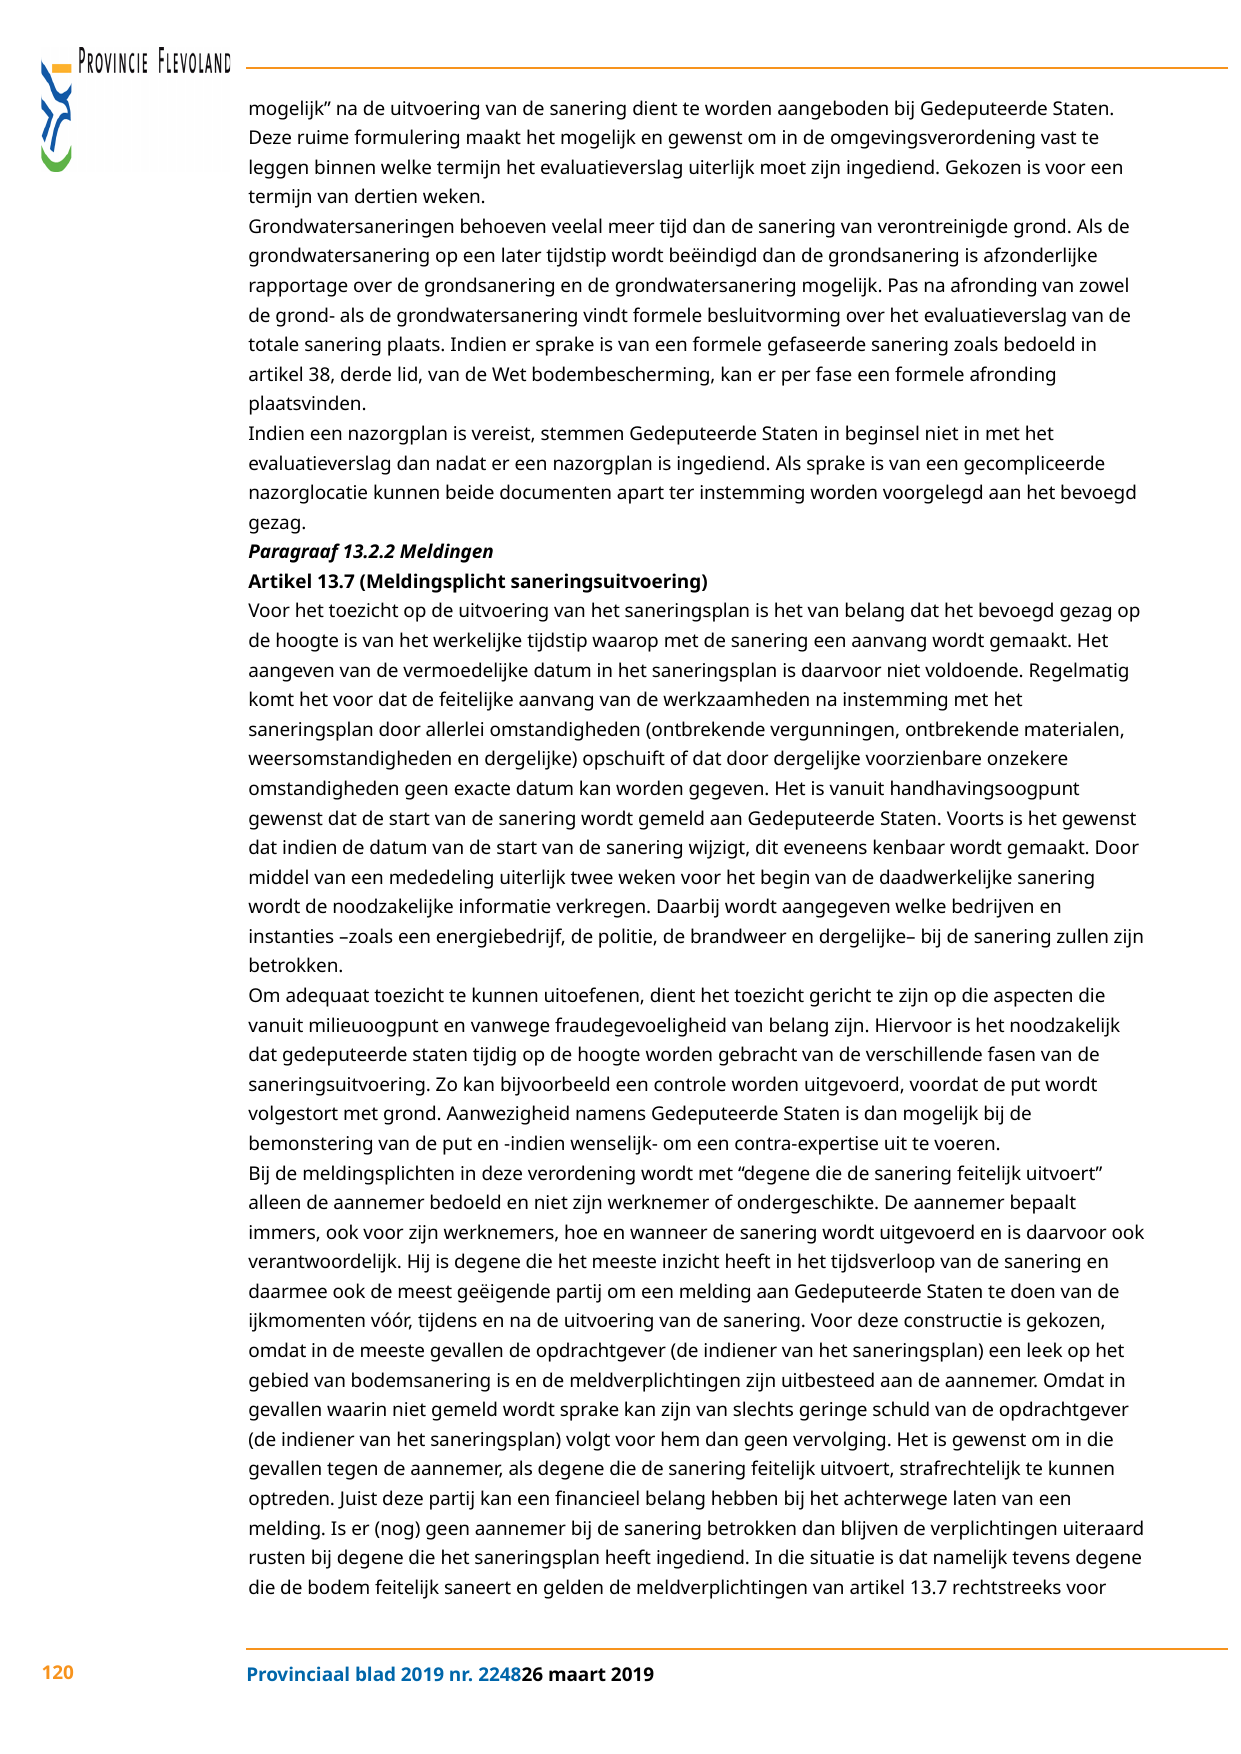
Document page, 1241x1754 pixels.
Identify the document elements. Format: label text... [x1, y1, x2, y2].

text Indien een nazorgplan is vereist, stemmen Gedeputeerde Staten in beginsel niet in met het evaluatieverslag dan nadat er een nazorgplan is ingediend. Als sprake is van een gecompliceerde nazorglocatie kunnen beide documenten apart ter instemming worden voorgelegd aan het bevoegd gezag. [248, 420, 1152, 535]
text Voor het toezicht op de uitvoering van het saneringsplan is het van belang dat het bevoegd gezag op de hoogte is van het werkelijke tijdstip waarop met de sanering een aanvang wordt gemaakt. Het aangeven van de vermoedelijke datum in het saneringsplan is daarvoor niet voldoende. Regelmatig komt het voor dat de feitelijke aanvang van de werkzaamheden na instemming met het saneringsplan door allerlei omstandigheden (ontbrekende vergunningen, ontbrekende materialen, weersomstandigheden en dergelijke) opschuift of dat door dergelijke voorzienbare onzekere omstandigheden geen exacte datum kan worden gegeven. Het is vanuit handhavingsoogpunt gewenst dat de start van de sanering wordt gemeld aan Gedeputeerde Staten. Voorts is het gewenst dat indien de datum van de start van de sanering wijzigt, dit eveneens kenbaar wordt gemaakt. Door middel van een mededeling uiterlijk twee weken voor het begin van de daadwerkelijke sanering wordt de noodzakelijke informatie verkregen. Daarbij wordt aangegeven welke bedrijven en instanties –zoals een energiebedrijf, de politie, de brandweer en dergelijke– bij de sanering zullen zijn betrokken. [248, 598, 1152, 978]
text Paragraaf 13.2.2 Meldingen [248, 538, 1152, 564]
text Bij de meldingsplichten in deze verordening wordt met “degene die de sanering feitelijk uitvoert” alleen de aannemer bedoeld en niet zijn werknemer of ondergeschikte. De aannemer bepaalt immers, ook voor zijn werknemers, hoe en wanneer de sanering wordt uitgevoerd en is daarvoor ook verantwoordelijk. Hij is degene die het meeste inzicht heeft in het tijdsverloop van de sanering en daarmee ook de meest geëigende partij om een melding aan Gedeputeerde Staten te doen van de ijkmomenten vóór, tijdens en na de uitvoering van de sanering. Voor deze constructie is gekozen, omdat in de meeste gevallen de opdrachtgever (de indiener van het saneringsplan) een leek op het gebied van bodemsanering is en de meldverplichtingen zijn uitbesteed aan de aannemer. Omdat in gevallen waarin niet gemeld wordt sprake kan zijn van slechts geringe schuld van de opdrachtgever (de indiener van het saneringsplan) volgt voor hem dan geen vervolging. Het is gewenst om in die gevallen tegen de aannemer, als degene die de sanering feitelijk uitvoert, strafrechtelijk te kunnen optreden. Juist deze partij kan een financieel belang hebben bij het achterwege laten van een melding. Is er (nog) geen aannemer bij de sanering betrokken dan blijven de verplichtingen uiteraard rusten bij degene die het saneringsplan heeft ingediend. In die situatie is dat namelijk tevens degene die de bodem feitelijk saneert en gelden de meldverplichtingen van artikel 13.7 rechtstreeks voor [248, 1160, 1152, 1600]
text Om adequaat toezicht te kunnen uitoefenen, dient het toezicht gericht te zijn op die aspecten die vanuit milieuoogpunt en vanwege fraudegevoeligheid van belang zijn. Hiervoor is het noodzakelijk dat gedeputeerde staten tijdig op de hoogte worden gebracht van de verschillende fasen van de saneringsuitvoering. Zo kan bijvoorbeeld een controle worden uitgevoerd, voordat de put wordt volgestort met grond. Aanwezigheid namens Gedeputeerde Staten is dan mogelijk bij de bemonstering van de put en -indien wenselijk- om een contra-expertise uit te voeren. [248, 982, 1152, 1156]
picture [41, 47, 231, 172]
text mogelijk” na de uitvoering van de sanering dient te worden aangeboden bij Gedeputeerde Staten. Deze ruime formulering maakt het mogelijk en gewenst om in de omgevingsverordening vast te leggen binnen welke termijn het evaluatieverslag uiterlijk moet zijn ingediend. Gekozen is voor een termijn van dertien weken. [248, 95, 1152, 209]
text Artikel 13.7 (Meldingsplicht saneringsuitvoering) [248, 568, 1152, 594]
text Grondwatersaneringen behoeven veelal meer tijd dan de sanering van verontreinigde grond. Als de grondwatersanering op een later tijdstip wordt beëindigd dan de grondsanering is afzonderlijke rapportage over de grondsanering en de grondwatersanering mogelijk. Pas na afronding van zowel de grond- als de grondwatersanering vindt formele besluitvorming over het evaluatieverslag van de totale sanering plaats. Indien er sprake is van een formele gefaseerde sanering zoals bedoeld in artikel 38, derde lid, van de Wet bodembescherming, kan er per fase een formele afronding plaatsvinden. [248, 213, 1152, 416]
